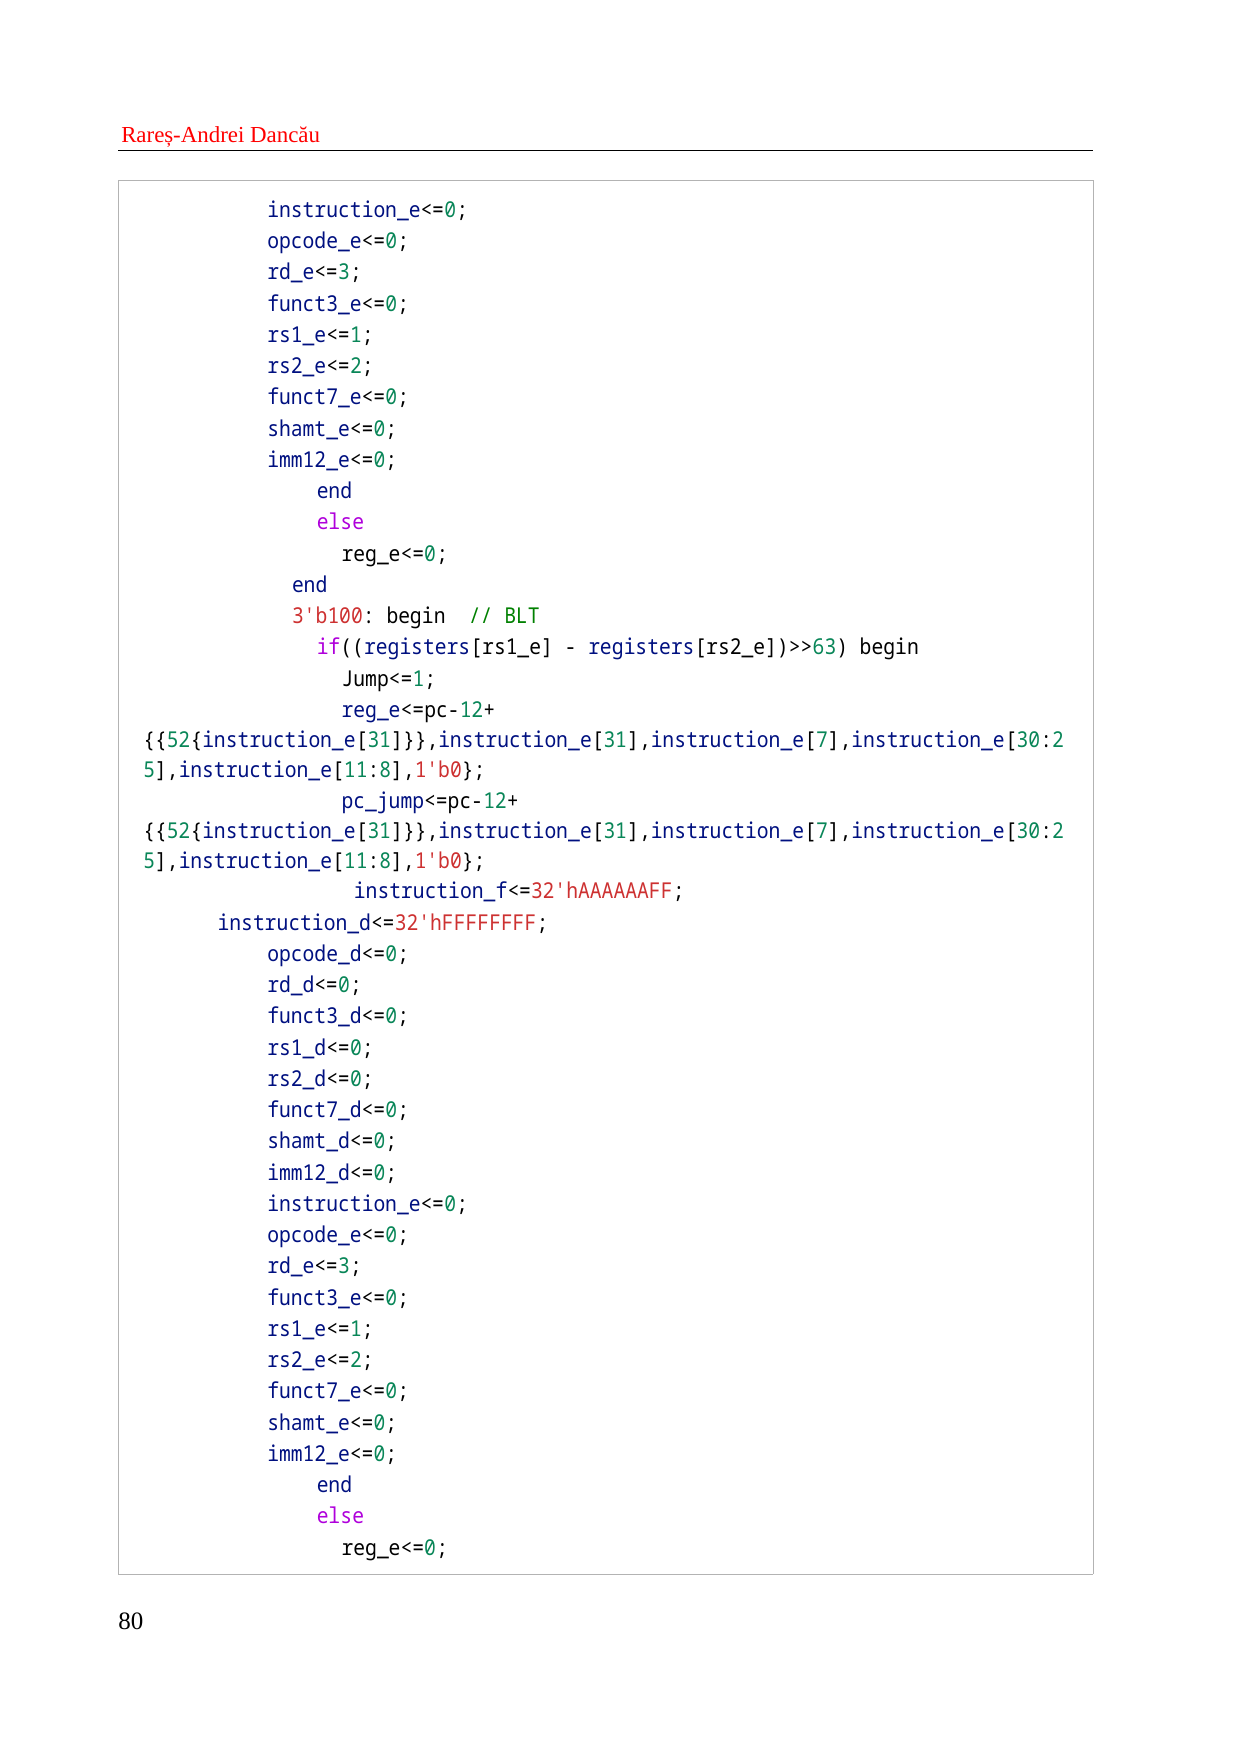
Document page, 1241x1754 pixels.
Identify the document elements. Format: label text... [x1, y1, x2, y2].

text reg_e<=0; [119, 1518, 1093, 1574]
text shamt_e<=0; [119, 1393, 1093, 1424]
text if((registers[rs1_e] - registers[rs2_e])>>63) begin [119, 618, 1093, 649]
text imm12_d<=0; [119, 1143, 1093, 1174]
text opcode_e<=0; [119, 211, 1093, 243]
text imm12_e<=0; [119, 1424, 1093, 1456]
text rd_e<=3; [119, 243, 1093, 274]
text rs2_e<=2; [119, 1331, 1093, 1362]
text opcode_d<=0; [119, 924, 1093, 956]
text reg_e<=0; [119, 524, 1093, 555]
text funct7_e<=0; [119, 1362, 1093, 1393]
text funct3_d<=0; [119, 987, 1093, 1018]
text funct7_e<=0; [119, 368, 1093, 399]
text instruction_d<=32'hFFFFFFFF; [119, 893, 1093, 924]
text funct3_e<=0; [119, 274, 1093, 305]
text end [119, 1456, 1093, 1487]
text instruction_f<=32'hAAAAAAFF; [119, 862, 1093, 893]
text rd_e<=3; [119, 1237, 1093, 1268]
text else [119, 493, 1093, 524]
text instruction_e<=0; [119, 181, 1093, 211]
text rs2_e<=2; [119, 336, 1093, 368]
text opcode_e<=0; [119, 1206, 1093, 1237]
text funct7_d<=0; [119, 1081, 1093, 1112]
text Jump<=1; [119, 649, 1093, 680]
text shamt_d<=0; [119, 1112, 1093, 1143]
text imm12_e<=0; [119, 430, 1093, 461]
text shamt_e<=0; [119, 399, 1093, 430]
text rd_d<=0; [119, 956, 1093, 987]
text instruction_e<=0; [119, 1174, 1093, 1206]
text 3'b100: begin // BLT [119, 586, 1093, 618]
text rs1_e<=1; [119, 305, 1093, 336]
text rs1_e<=1; [119, 1299, 1093, 1331]
text rs1_d<=0; [119, 1018, 1093, 1049]
text end [119, 461, 1093, 493]
text reg_e<=pc-12+{{52{instruction_e[31]}},instruction_e[31],instruction_e[7],instruction_e[30:25],instruction_e[11:8],1'b0}; [119, 680, 1093, 771]
text else [119, 1487, 1093, 1518]
text pc_jump<=pc-12+{{52{instruction_e[31]}},instruction_e[31],instruction_e[7],instruction_e[30:25],instruction_e[11:8],1'b0}; [119, 771, 1093, 862]
text rs2_d<=0; [119, 1049, 1093, 1081]
text end [119, 555, 1093, 586]
text funct3_e<=0; [119, 1268, 1093, 1299]
